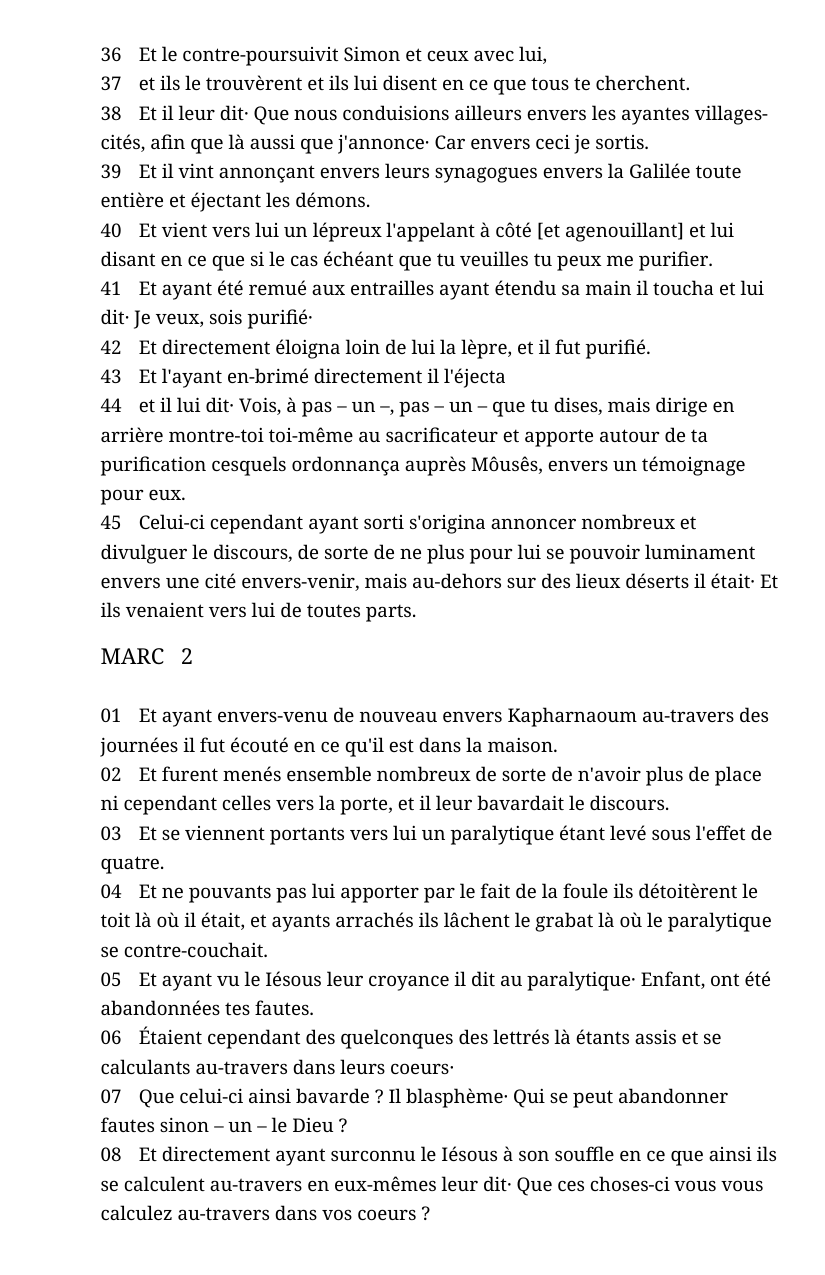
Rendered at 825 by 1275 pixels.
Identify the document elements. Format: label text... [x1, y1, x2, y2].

text MARC 2 [100, 641, 784, 671]
text 36 Et le contre-poursuivit Simon et ceux avec lui, 37 et ils le trouvèrent et ils lui disent en ce que tous te cherchent. 38 Et il leur dit· Que nous conduisions ailleurs envers les ayantes villages-cités, afin que là aussi que j'annonce· Car envers ceci je sortis. 39 Et il vint annonçant envers leurs synagogues envers la Galilée toute entière et éjectant les démons. 40 Et vient vers lui un lépreux l'appelant à côté [et agenouillant] et lui disant en ce que si le cas échéant que tu veuilles tu peux me purifier. 41 Et ayant été remué aux entrailles ayant étendu sa main il toucha et lui dit· Je veux, sois purifié· 42 Et directement éloigna loin de lui la lèpre, et il fut purifié. 43 Et l'ayant en-brimé directement il l'éjecta 44 et il lui dit· Vois, à pas – un –, pas – un – que tu dises, mais dirige en arrière montre-toi toi-même au sacrificateur et apporte autour de ta purification cesquels ordonnança auprès Môusês, envers un témoignage pour eux. 45 Celui-ci cependant ayant sorti s'origina annoncer nombreux et divulguer le discours, de sorte de ne plus pour lui se pouvoir luminament envers une cité envers-venir, mais au-dehors sur des lieux déserts il était· Et ils venaient vers lui de toutes parts. [100, 41, 784, 623]
text 01 Et ayant envers-venu de nouveau envers Kapharnaoum au-travers des journées il fut écouté en ce qu'il est dans la maison. 02 Et furent menés ensemble nombreux de sorte de n'avoir plus de place ni cependant celles vers la porte, et il leur bavardait le discours. 03 Et se viennent portants vers lui un paralytique étant levé sous l'effet de quatre. 04 Et ne pouvants pas lui apporter par le fait de la foule ils détoitèrent le toit là où il était, et ayants arrachés ils lâchent le grabat là où le paralytique se contre-couchait. 05 Et ayant vu le Iésous leur croyance il dit au paralytique· Enfant, ont été abandonnées tes fautes. 06 Étaient cependant des quelconques des lettrés là étants assis et se calculants au-travers dans leurs coeurs· 07 Que celui-ci ainsi bavarde ? Il blasphème· Qui se peut abandonner fautes sinon – un – le Dieu ? 08 Et directement ayant surconnu le Iésous à son souffle en ce que ainsi ils se calculent au-travers en eux-mêmes leur dit· Que ces choses-ci vous vous calculez au-travers dans vos coeurs ? [100, 676, 784, 1226]
